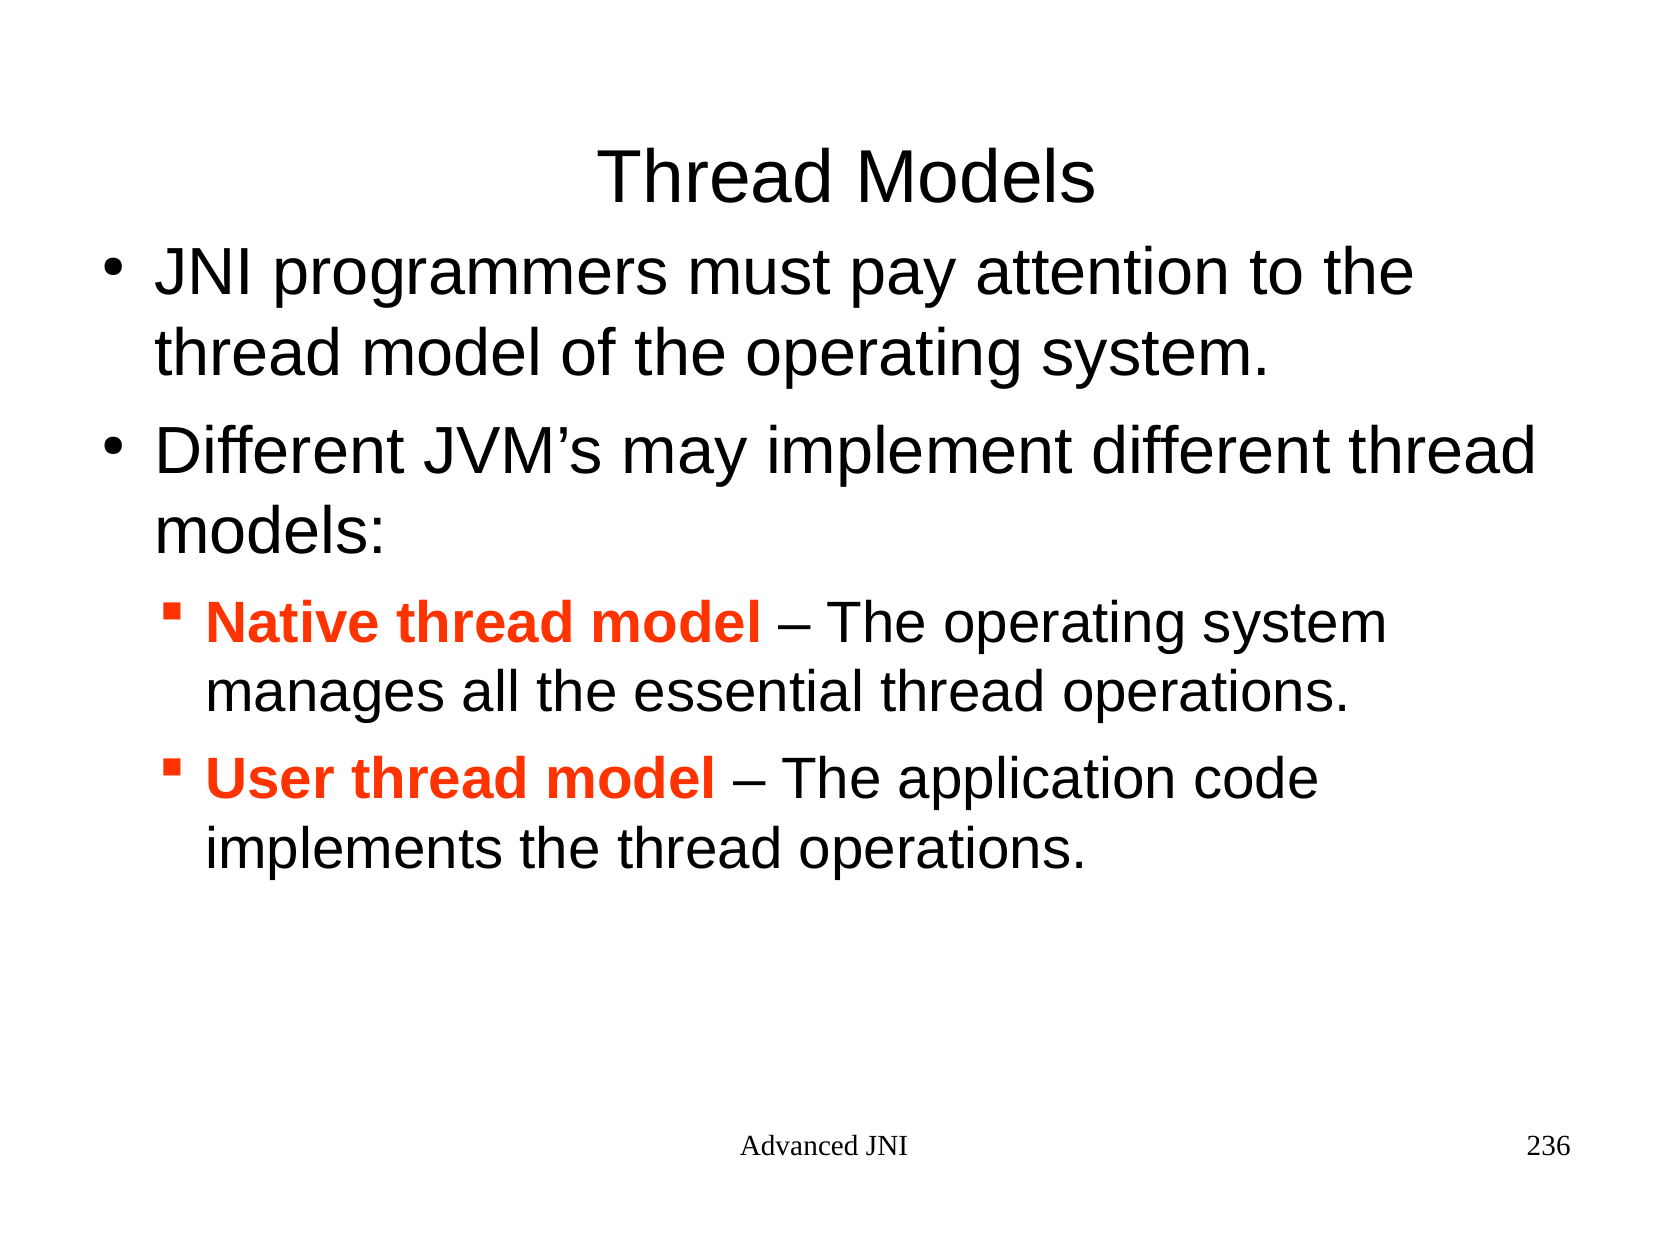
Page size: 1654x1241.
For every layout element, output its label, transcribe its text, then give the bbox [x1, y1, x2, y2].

list JNI programmers must pay attention to the thread model of the operating system. Different JVM’s may implement different thread models: Native thread model – The operating system manages all the essential thread operations. User thread model – The application code implements the thread operations. [68, 220, 1599, 1130]
title Thread Models [68, 114, 1599, 220]
